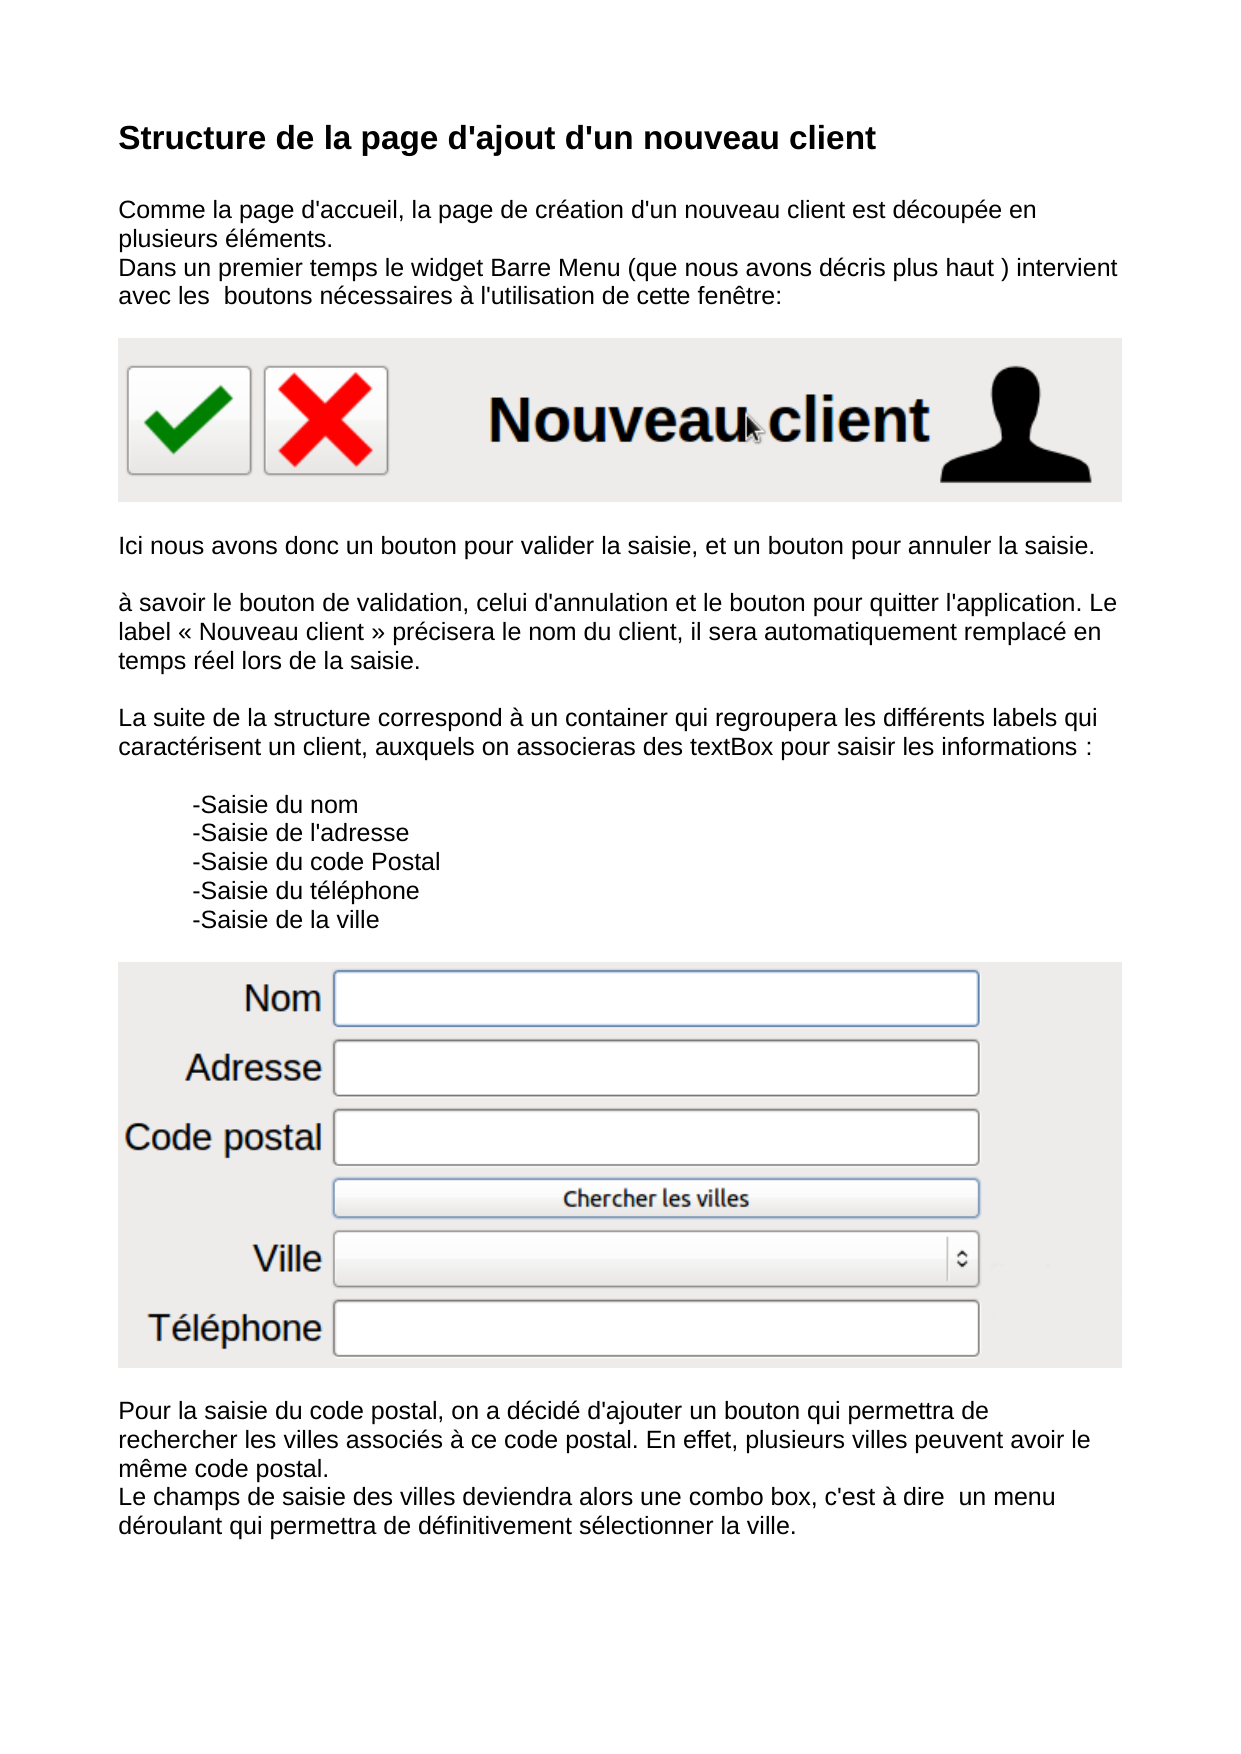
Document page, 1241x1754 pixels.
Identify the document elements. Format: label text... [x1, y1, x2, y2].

text Pour la saisie du code postal, on a décidé d'ajouter un bouton qui permettra de rechercher les villes associés à ce code postal. En effet, plusieurs villes peuvent avoir le même code postal. [118, 1396, 1122, 1482]
text Comme la page d'accueil, la page de création d'un nouveau client est découpée en plusieurs éléments. [118, 195, 1122, 252]
text Ici nous avons donc un bouton pour valider la saisie, et un bouton pour annuler la saisie. [118, 531, 1122, 559]
text -Saisie de l'adresse [118, 818, 1122, 847]
picture [118, 338, 1123, 502]
picture [118, 962, 1123, 1368]
text à savoir le bouton de validation, celui d'annulation et le bouton pour quitter l'application. Le label « Nouveau client » précisera le nom du client, il sera automatiquement remplacé en temps réel lors de la saisie. [118, 588, 1122, 674]
text Le champs de saisie des villes deviendra alors une combo box, c'est à dire un menu déroulant qui permettra de définitivement sélectionner la ville. [118, 1482, 1122, 1540]
text Structure de la page d'ajout d'un nouveau client [118, 118, 1122, 157]
text La suite de la structure correspond à un container qui regroupera les différents labels qui caractérisent un client, auxquels on associeras des textBox pour saisir les informations : [118, 703, 1122, 761]
text -Saisie de la ville [118, 904, 1122, 933]
text -Saisie du nom [118, 789, 1122, 818]
text -Saisie du téléphone [118, 876, 1122, 904]
text Dans un premier temps le widget Barre Menu (que nous avons décris plus haut ) intervient avec les boutons nécessaires à l'utilisation de cette fenêtre: [118, 252, 1122, 310]
text -Saisie du code Postal [118, 847, 1122, 876]
